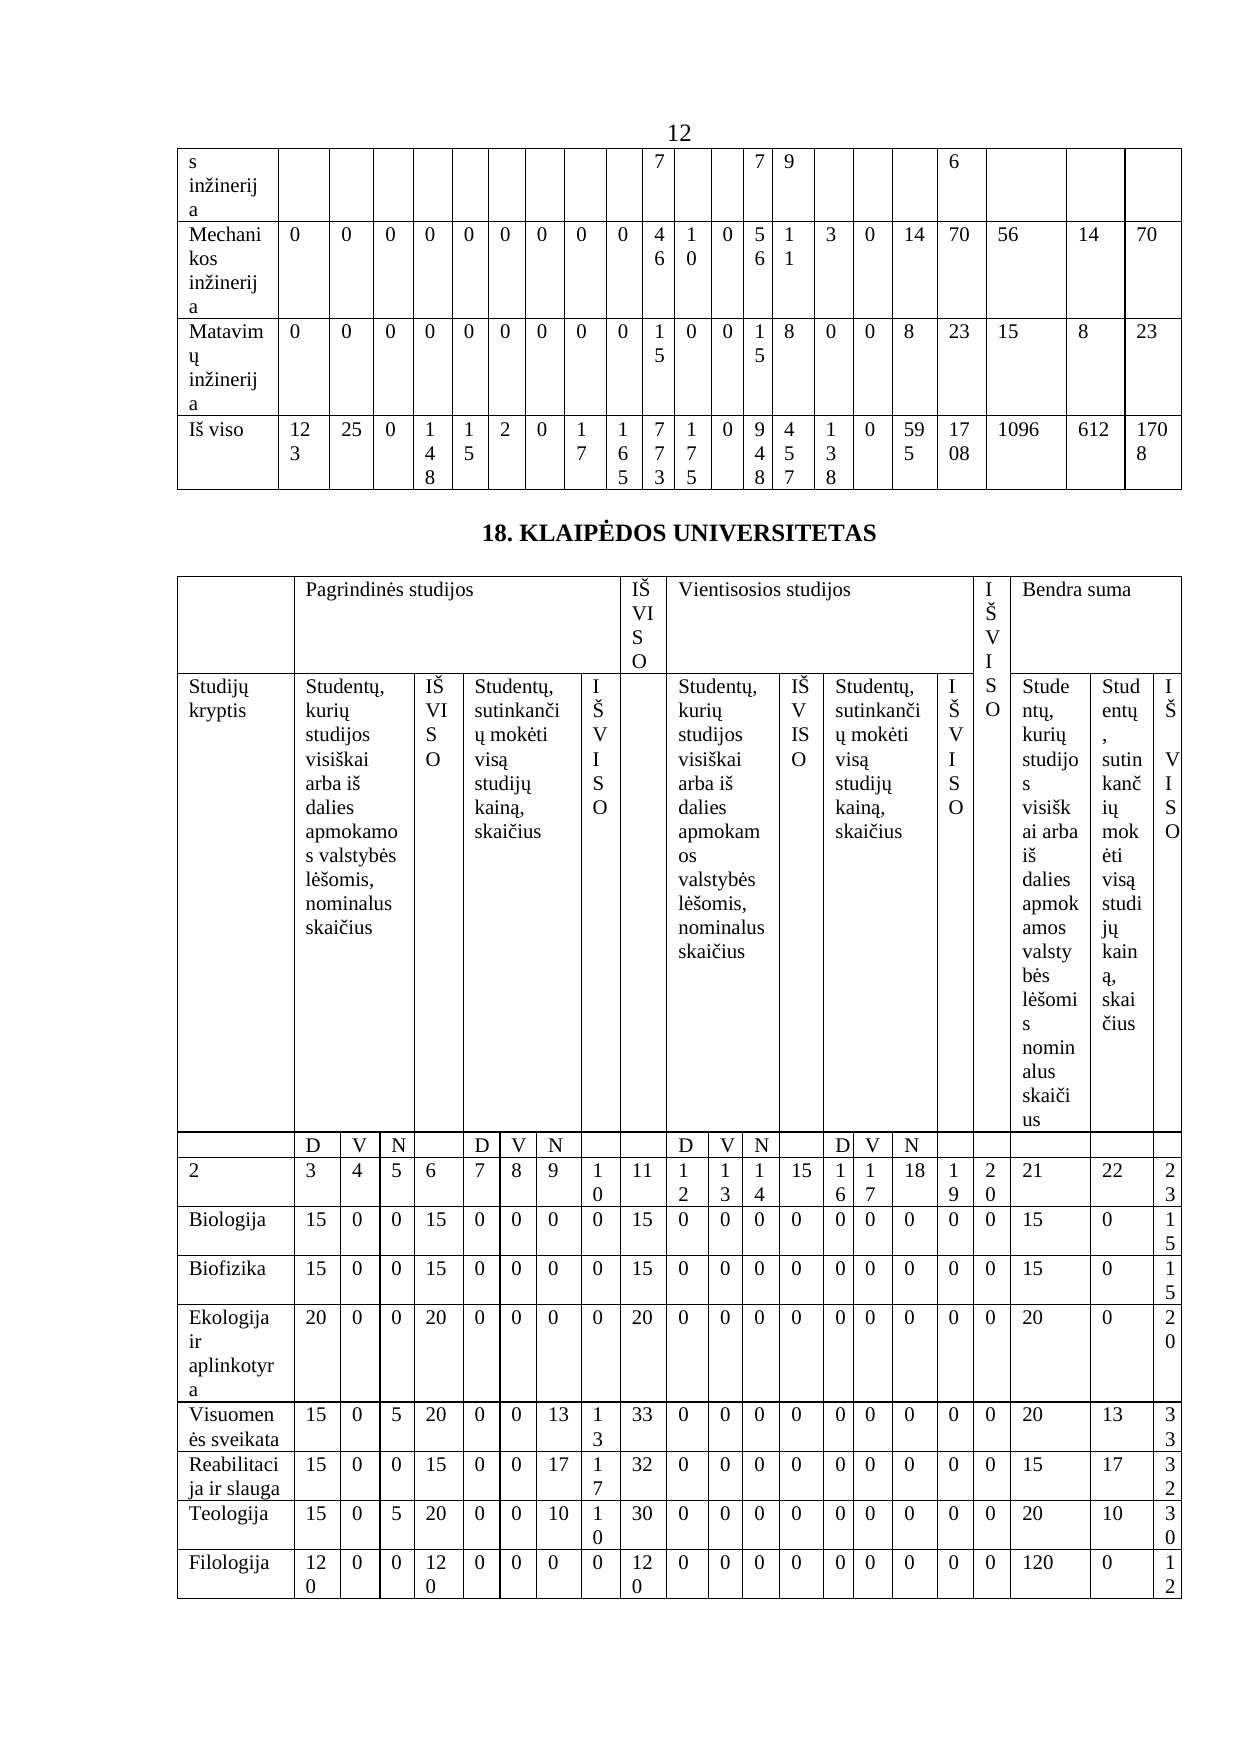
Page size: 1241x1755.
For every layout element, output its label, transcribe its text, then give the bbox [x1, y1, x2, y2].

table_cell [178, 1133, 294, 1157]
table_cell 0 [854, 1403, 892, 1451]
table_cell 20 [415, 1501, 463, 1549]
table_cell Filologija [178, 1550, 294, 1598]
table_cell Ekologija ir aplinkotyra [178, 1305, 294, 1401]
table_cell 0 [464, 1256, 499, 1304]
table_cell 0 [893, 1452, 937, 1500]
table_cell 0 [974, 1550, 1010, 1598]
table_cell 0 [381, 1256, 414, 1304]
table_cell 15 [415, 1256, 463, 1304]
table_cell 46 [643, 222, 674, 318]
table_cell 0 [341, 1403, 379, 1451]
table_cell 0 [824, 1403, 853, 1451]
table_cell 0 [537, 1550, 581, 1598]
table_cell N [893, 1133, 937, 1157]
table_cell 17 [537, 1452, 581, 1500]
table_cell [987, 149, 1066, 221]
table_cell 33 [1154, 1403, 1181, 1451]
table_cell 0 [938, 1550, 973, 1598]
table_cell 0 [974, 1207, 1010, 1255]
table_cell V [341, 1133, 379, 1157]
table_cell N [743, 1133, 779, 1157]
table_header [178, 577, 294, 673]
table_cell IŠ VISO [938, 674, 973, 1131]
table_cell 457 [773, 416, 814, 489]
table_cell [780, 1133, 823, 1157]
table_cell 0 [501, 1550, 536, 1598]
table_cell 0 [1091, 1305, 1153, 1401]
table_cell 5 [381, 1158, 414, 1206]
table_cell Visuomenės sveikata [178, 1403, 294, 1451]
table_cell 5 [381, 1501, 414, 1549]
table_cell 0 [824, 1501, 853, 1549]
table_cell 0 [537, 1305, 581, 1401]
table_cell 0 [854, 1305, 892, 1401]
table_cell 0 [780, 1256, 823, 1304]
table_cell D [295, 1133, 340, 1157]
table_cell 0 [824, 1550, 853, 1598]
table_cell 3 [295, 1158, 340, 1206]
table_cell 15 [1011, 1207, 1090, 1255]
table_cell 175 [675, 416, 711, 489]
table_cell 20 [415, 1403, 463, 1451]
table_cell 0 [1091, 1256, 1153, 1304]
table_cell 0 [667, 1452, 708, 1500]
table_cell 10 [582, 1158, 620, 1206]
table_cell 13 [582, 1403, 620, 1451]
table_cell 0 [464, 1403, 499, 1451]
table_cell [675, 149, 711, 221]
table_cell 0 [974, 1305, 1010, 1401]
table_cell 0 [712, 222, 743, 318]
table_cell 0 [489, 319, 525, 415]
table_cell Studentų, sutinkančių mokėti visą studijų kainą, skaičius [824, 674, 937, 1131]
table_cell Biologija [178, 1207, 294, 1255]
table_cell 0 [854, 1207, 892, 1255]
table_cell D [464, 1133, 499, 1157]
table_cell 20 [295, 1305, 340, 1401]
table_cell 0 [582, 1550, 620, 1598]
table_cell 56 [744, 222, 772, 318]
table_cell 0 [607, 222, 642, 318]
table_cell Reabilitacija ir slauga [178, 1452, 294, 1500]
table_cell 15 [453, 416, 488, 489]
table_cell 120 [621, 1550, 666, 1598]
table_cell 0 [1091, 1207, 1153, 1255]
table_cell 15 [295, 1256, 340, 1304]
table_cell 0 [341, 1256, 379, 1304]
table_cell 13 [709, 1158, 742, 1206]
table_cell 0 [374, 319, 413, 415]
table_cell 0 [712, 416, 743, 489]
table_cell 0 [709, 1305, 742, 1401]
table_cell 0 [854, 1256, 892, 1304]
table_cell [893, 149, 937, 221]
table_cell 12 [667, 1158, 708, 1206]
table_cell 25 [330, 416, 373, 489]
table_cell 15 [1011, 1452, 1090, 1500]
table_cell 15 [621, 1256, 666, 1304]
table_cell 0 [526, 416, 564, 489]
table_cell 15 [415, 1452, 463, 1500]
table_cell 10 [537, 1501, 581, 1549]
table_cell 0 [667, 1256, 708, 1304]
table_cell [526, 149, 564, 221]
table_cell 0 [974, 1501, 1010, 1549]
table_cell 12 [1154, 1550, 1181, 1598]
table_cell 0 [374, 222, 413, 318]
table_cell Biofizika [178, 1256, 294, 1304]
table_cell 14 [743, 1158, 779, 1206]
table_cell 9 [537, 1158, 581, 1206]
table_cell 0 [709, 1256, 742, 1304]
table_cell [414, 149, 452, 221]
table_cell 11 [621, 1158, 666, 1206]
table_cell 0 [1091, 1550, 1153, 1598]
table_cell 0 [537, 1207, 581, 1255]
table_cell 0 [667, 1501, 708, 1549]
table_cell 120 [415, 1550, 463, 1598]
table_cell 8 [1067, 319, 1124, 415]
table_cell 0 [464, 1452, 499, 1500]
table_cell 1096 [987, 416, 1066, 489]
table_cell 0 [854, 1501, 892, 1549]
table_cell 6 [415, 1158, 463, 1206]
table_cell 17 [565, 416, 606, 489]
table_cell 0 [824, 1207, 853, 1255]
table_cell [621, 674, 666, 1131]
table_cell 6 [938, 149, 986, 221]
table_cell V [854, 1133, 892, 1157]
table_cell 948 [744, 416, 772, 489]
table_cell 0 [381, 1550, 414, 1598]
text 18. KLAIPĖDOS UNIVERSITETAS [177, 518, 1181, 547]
table_cell 0 [854, 319, 892, 415]
table_cell 0 [464, 1207, 499, 1255]
table_cell 0 [780, 1305, 823, 1401]
table_cell 0 [381, 1305, 414, 1401]
table_cell 0 [501, 1207, 536, 1255]
table_cell 30 [1154, 1501, 1181, 1549]
table_cell V [709, 1133, 742, 1157]
table_cell 0 [712, 319, 743, 415]
table_cell Matavimų inžinerija [178, 319, 278, 415]
table_cell 0 [501, 1305, 536, 1401]
table_cell 10 [1091, 1501, 1153, 1549]
table_cell 22 [1091, 1158, 1153, 1206]
table_cell 0 [709, 1550, 742, 1598]
table_cell 15 [295, 1452, 340, 1500]
table_cell 0 [854, 1452, 892, 1500]
table_cell 120 [295, 1550, 340, 1598]
table_cell Iš viso [178, 416, 278, 489]
table_cell 15 [621, 1207, 666, 1255]
table_cell D [824, 1133, 853, 1157]
table_cell 0 [854, 416, 892, 489]
table_cell 0 [893, 1256, 937, 1304]
table_cell 0 [341, 1207, 379, 1255]
table_cell [1067, 149, 1124, 221]
table_cell Mechanikos inžinerija [178, 222, 278, 318]
table_cell 0 [501, 1256, 536, 1304]
table_cell 0 [743, 1256, 779, 1304]
table_cell 13 [1091, 1403, 1153, 1451]
table_cell 14 [893, 222, 937, 318]
table_cell 0 [501, 1452, 536, 1500]
table_cell 0 [709, 1403, 742, 1451]
table_cell 0 [938, 1305, 973, 1401]
table_cell 0 [743, 1403, 779, 1451]
table_cell 0 [667, 1403, 708, 1451]
table_cell 15 [643, 319, 674, 415]
table_header Pagrindinės studijos [295, 577, 620, 673]
table_cell [330, 149, 373, 221]
table_cell [1154, 1133, 1181, 1157]
table_cell 19 [938, 1158, 973, 1206]
table_cell 0 [938, 1452, 973, 1500]
table_cell [815, 149, 853, 221]
table_cell 148 [414, 416, 452, 489]
table_cell 15 [744, 319, 772, 415]
table_cell 0 [667, 1207, 708, 1255]
table_cell 20 [1154, 1305, 1181, 1401]
table_cell 0 [279, 222, 329, 318]
table_cell 15 [415, 1207, 463, 1255]
table_cell 20 [621, 1305, 666, 1401]
table_cell Studentų, kurių studijos visiškai arba iš dalies apmokamos valstybės lėšomis, nominalus skaičius [667, 674, 779, 1131]
table_cell 0 [893, 1305, 937, 1401]
table_cell 0 [330, 319, 373, 415]
table_cell 0 [464, 1305, 499, 1401]
table_cell 0 [341, 1501, 379, 1549]
table_cell Studijų kryptis [178, 674, 294, 1131]
table_cell 773 [643, 416, 674, 489]
table_cell [453, 149, 488, 221]
table_cell IŠ VISO [780, 674, 823, 1131]
table_cell IŠ VISO [582, 674, 620, 1131]
table_cell [279, 149, 329, 221]
table_cell 20 [1011, 1305, 1090, 1401]
table_cell 30 [621, 1501, 666, 1549]
table_cell 165 [607, 416, 642, 489]
table_cell 0 [938, 1403, 973, 1451]
table_cell 0 [565, 319, 606, 415]
table_cell 70 [1126, 222, 1181, 318]
table_cell 0 [453, 222, 488, 318]
table_cell 4 [341, 1158, 379, 1206]
table_cell 23 [1126, 319, 1181, 415]
table_cell 0 [582, 1207, 620, 1255]
table_header Vientisosios studijos [667, 577, 973, 673]
table_cell 0 [938, 1501, 973, 1549]
table_cell 138 [815, 416, 853, 489]
table_cell 0 [893, 1403, 937, 1451]
table_cell 15 [1154, 1256, 1181, 1304]
table_cell 0 [974, 1452, 1010, 1500]
table_cell 0 [743, 1207, 779, 1255]
table_cell 8 [773, 319, 814, 415]
table_cell 0 [675, 319, 711, 415]
table_cell 0 [414, 319, 452, 415]
table_cell 0 [824, 1256, 853, 1304]
table_cell 0 [709, 1207, 742, 1255]
table_header IŠ VISO [974, 577, 1010, 1131]
table_cell 0 [938, 1207, 973, 1255]
table_cell s inžinerija [178, 149, 278, 221]
table_cell 0 [938, 1256, 973, 1304]
table_cell 10 [582, 1501, 620, 1549]
table_cell 15 [295, 1207, 340, 1255]
table_cell [415, 1133, 463, 1157]
table_cell 15 [295, 1501, 340, 1549]
table_cell 3 [815, 222, 853, 318]
table_cell 7 [744, 149, 772, 221]
table_cell 0 [453, 319, 488, 415]
table_cell 0 [526, 222, 564, 318]
table_cell 0 [709, 1501, 742, 1549]
table_cell 10 [675, 222, 711, 318]
table_cell 0 [667, 1305, 708, 1401]
table_cell V [501, 1133, 536, 1157]
table_cell 0 [974, 1403, 1010, 1451]
table_cell [607, 149, 642, 221]
table_cell [489, 149, 525, 221]
table_cell 0 [743, 1501, 779, 1549]
table_cell 7 [464, 1158, 499, 1206]
table_cell 0 [780, 1501, 823, 1549]
table_cell 2 [178, 1158, 294, 1206]
table_cell 0 [464, 1550, 499, 1598]
table_cell 8 [501, 1158, 536, 1206]
table_cell 20 [415, 1305, 463, 1401]
table_cell 21 [1011, 1158, 1090, 1206]
table_cell 0 [464, 1501, 499, 1549]
table_cell 1708 [938, 416, 986, 489]
table_cell 0 [381, 1207, 414, 1255]
table_cell 32 [621, 1452, 666, 1500]
table_cell Teologija [178, 1501, 294, 1549]
table_cell 15 [780, 1158, 823, 1206]
table_cell 14 [1067, 222, 1124, 318]
table_cell 0 [526, 319, 564, 415]
table_cell 0 [743, 1550, 779, 1598]
table_cell [974, 1133, 1010, 1157]
table_cell [621, 1133, 666, 1157]
table_cell 8 [893, 319, 937, 415]
table_cell 0 [374, 416, 413, 489]
table_cell 20 [1011, 1501, 1090, 1549]
table_cell Studentų, kurių studijos visiškai arba iš dalies apmokamos valstybės lėšomis, nominalus skaičius [295, 674, 414, 1131]
table_cell [582, 1133, 620, 1157]
table_cell 0 [330, 222, 373, 318]
table_cell 0 [780, 1207, 823, 1255]
table_cell 0 [341, 1550, 379, 1598]
table_cell 0 [743, 1452, 779, 1500]
table_cell N [381, 1133, 414, 1157]
table_cell 7 [643, 149, 674, 221]
table_cell 0 [893, 1550, 937, 1598]
table_cell 120 [1011, 1550, 1090, 1598]
table_cell Studentų, sutinkančių mokėti visą studijų kainą, skaičius [464, 674, 581, 1131]
table_cell [374, 149, 413, 221]
table_cell 0 [341, 1452, 379, 1500]
table_cell Studentų, kurių studijos visiškai arba iš dalies apmokamos valstybės lėšomis nominalus skaičius [1011, 674, 1090, 1131]
table_cell 0 [824, 1305, 853, 1401]
table_cell 23 [938, 319, 986, 415]
table_cell 0 [537, 1256, 581, 1304]
table_cell [1091, 1133, 1153, 1157]
table_cell 20 [974, 1158, 1010, 1206]
table_cell 16 [824, 1158, 853, 1206]
table_header IŠ VISO [621, 577, 666, 673]
table_cell 0 [582, 1305, 620, 1401]
table_cell [1011, 1133, 1090, 1157]
table_cell 17 [854, 1158, 892, 1206]
table_cell 0 [489, 222, 525, 318]
table_cell 17 [1091, 1452, 1153, 1500]
table_cell 9 [773, 149, 814, 221]
table_cell 595 [893, 416, 937, 489]
table_cell 0 [815, 319, 853, 415]
table_cell IŠ VISO [415, 674, 463, 1131]
table_cell 0 [854, 222, 892, 318]
table_cell 0 [607, 319, 642, 415]
table_cell 0 [780, 1403, 823, 1451]
table_cell 0 [893, 1207, 937, 1255]
table_cell 0 [780, 1452, 823, 1500]
table_cell 11 [773, 222, 814, 318]
table_cell [712, 149, 743, 221]
table_cell 32 [1154, 1452, 1181, 1500]
table_cell [565, 149, 606, 221]
table_cell 123 [279, 416, 329, 489]
table_cell 0 [743, 1305, 779, 1401]
table_cell 0 [501, 1403, 536, 1451]
table_cell 0 [565, 222, 606, 318]
table_cell Studentų, sutinkančių mokėti visą studijų kainą, skaičius [1091, 674, 1153, 1131]
table_cell [938, 1133, 973, 1157]
table_cell 18 [893, 1158, 937, 1206]
table_cell 15 [295, 1403, 340, 1451]
table_cell 1708 [1126, 416, 1181, 489]
table_cell 0 [381, 1452, 414, 1500]
table_cell 0 [582, 1256, 620, 1304]
table_cell 0 [854, 1550, 892, 1598]
table_cell 5 [381, 1403, 414, 1451]
table_cell 0 [974, 1256, 1010, 1304]
table_header Bendra suma [1011, 577, 1181, 673]
table_cell 15 [1011, 1256, 1090, 1304]
table_cell [854, 149, 892, 221]
table_cell 0 [709, 1452, 742, 1500]
table_cell 17 [582, 1452, 620, 1500]
table_cell 0 [414, 222, 452, 318]
table_cell 0 [780, 1550, 823, 1598]
table_cell 2 [489, 416, 525, 489]
table_cell 15 [1154, 1207, 1181, 1255]
table_cell 0 [501, 1501, 536, 1549]
table_cell 0 [893, 1501, 937, 1549]
table_cell 0 [279, 319, 329, 415]
table_cell 70 [938, 222, 986, 318]
table_cell [1126, 149, 1181, 221]
table_cell 0 [341, 1305, 379, 1401]
table_cell 20 [1011, 1403, 1090, 1451]
table_cell 56 [987, 222, 1066, 318]
table_cell 0 [824, 1452, 853, 1500]
table_cell 612 [1067, 416, 1124, 489]
table_cell 23 [1154, 1158, 1181, 1206]
table_cell 33 [621, 1403, 666, 1451]
table_cell D [667, 1133, 708, 1157]
table_cell N [537, 1133, 581, 1157]
table_cell IŠ VISO [1154, 674, 1181, 1131]
table_cell 0 [667, 1550, 708, 1598]
table_cell 13 [537, 1403, 581, 1451]
table_cell 15 [987, 319, 1066, 415]
